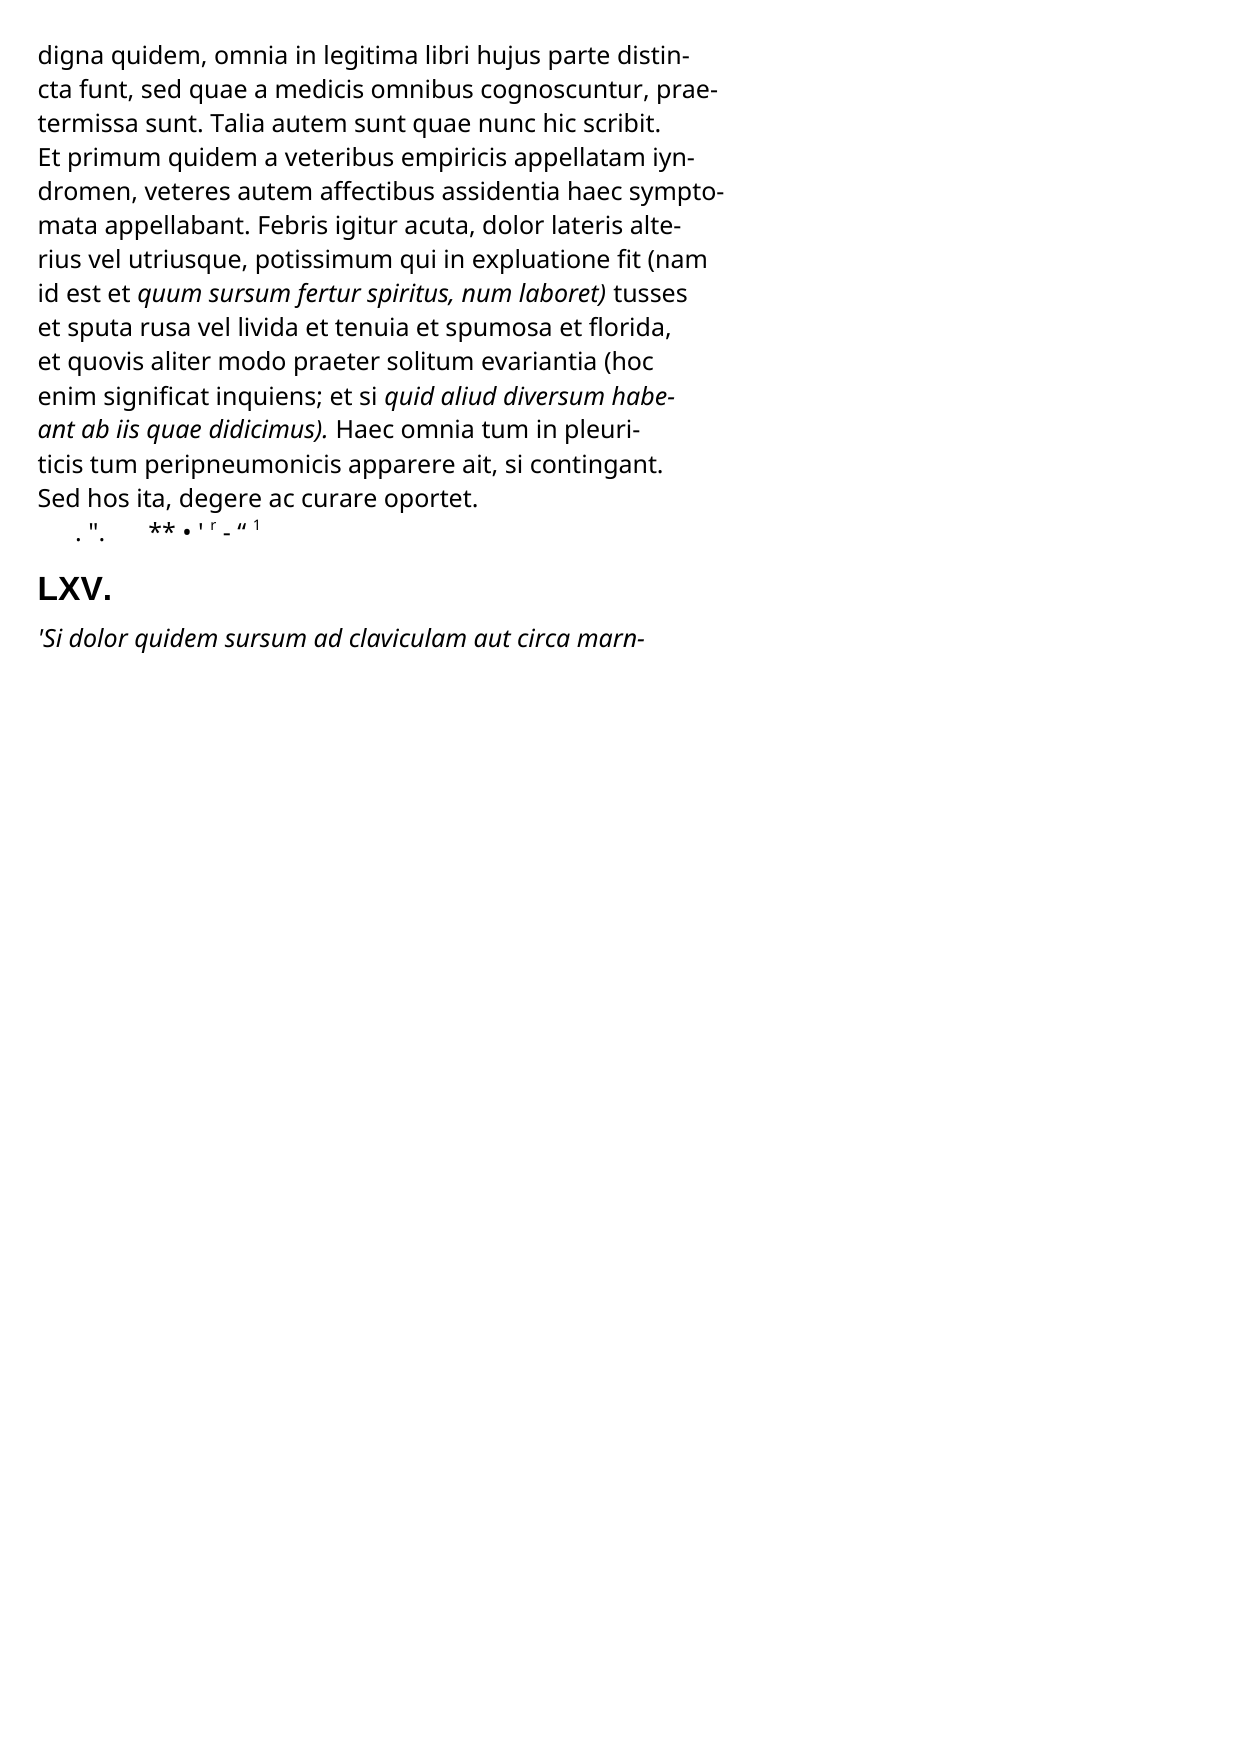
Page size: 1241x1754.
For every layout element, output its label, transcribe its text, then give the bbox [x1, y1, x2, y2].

text digna quidem, omnia in legitima libri hujus parte distin- cta funt, sed quae a medicis omnibus cognoscuntur, prae- termissa sunt. Talia autem sunt quae nunc hic scribit. Et primum quidem a veteribus empiricis appellatam iyn- dromen, veteres autem affectibus assidentia haec sympto- mata appellabant. Febris igitur acuta, dolor lateris alte- rius vel utriusque, potissimum qui in expluatione fit (nam id est et quum sursum fertur spiritus, num laboret) tusses et sputa rusa vel livida et tenuia et spumosa et florida, et quovis aliter modo praeter solitum evariantia (hoc enim significat inquiens; et si quid aliud diversum habe- ant ab iis quae didicimus). Haec omnia tum in pleuri- ticis tum peripneumonicis apparere ait, si contingant. Sed hos ita, degere ac curare oportet. [37, 37, 1203, 514]
subtitle LXV. [37, 569, 1203, 608]
text 'Si dolor quidem sursum ad claviculam aut circa marn- [37, 620, 1203, 654]
text . ". ** • ' r - “ 1 [37, 514, 1203, 548]
